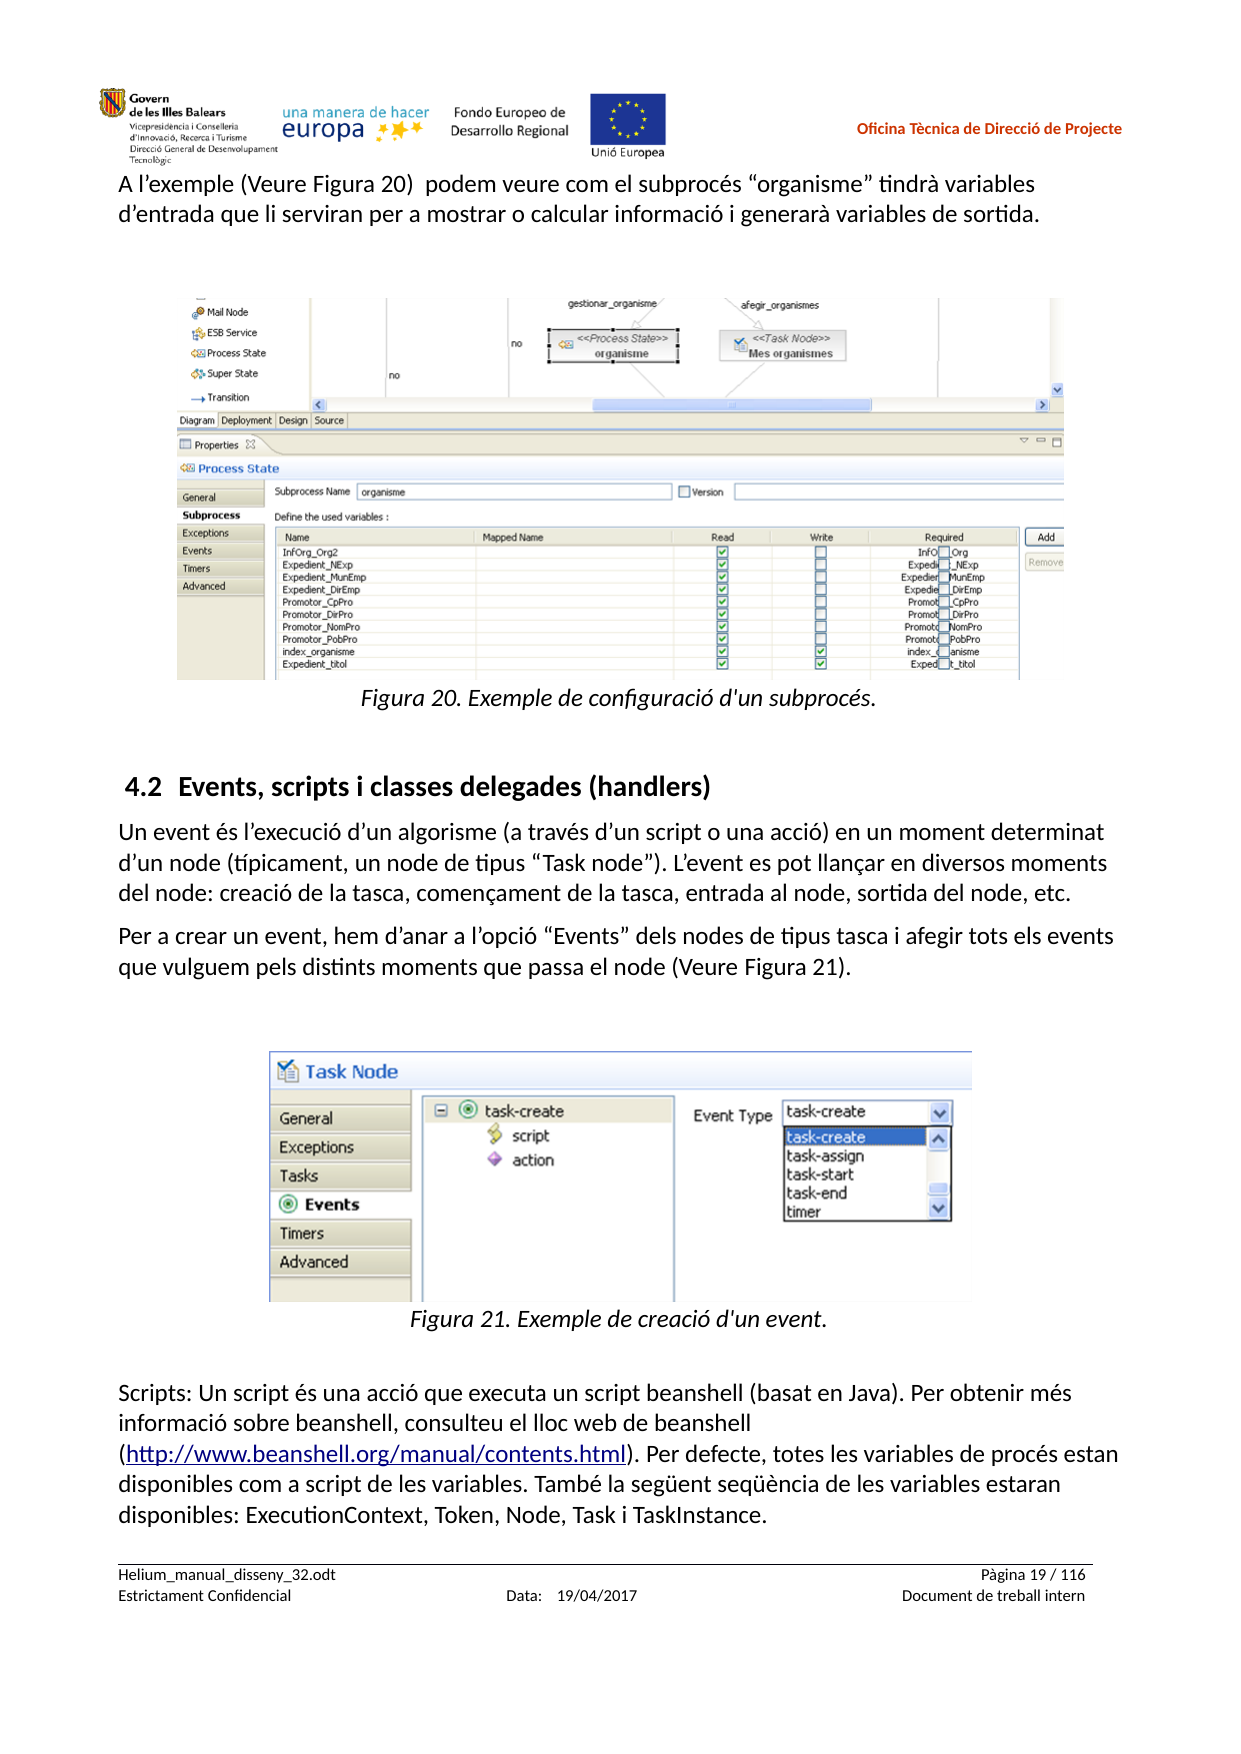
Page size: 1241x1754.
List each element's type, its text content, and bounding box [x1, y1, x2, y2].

subtitle Events, scripts i classes delegades (handlers) [118, 768, 1122, 804]
picture [175, 297, 1065, 682]
text Per a crear un event, hem d’anar a l’opció “Events” dels nodes de tipus tasca i afegir tots els events que vulguem pels distints moments que passa el node (Veure Figura 21). [118, 920, 1122, 981]
picture [267, 1049, 974, 1304]
text A l’exemple (Veure Figura 20) podem veure com el subprocés “organisme” tindrà variables d’entrada que li serviran per a mostrar o calcular informació i generarà variables de sortida. [118, 168, 1122, 229]
text Figura 21. Exemple de creació d'un event. [267, 1304, 973, 1334]
text Un event és l’execució d’un algorisme (a través d’un script o una acció) en un moment determinat d’un node (típicament, un node de tipus “Task node”). L’event es pot llançar en diversos moments del node: creació de la tasca, començament de la tasca, entrada al node, sortida del node, etc. [118, 816, 1122, 908]
text Figura 20. Exemple de configuració d'un subprocés. [175, 682, 1065, 712]
picture [99, 87, 668, 166]
text Scripts: Un script és una acció que executa un script beanshell (basat en Java). Per obtenir més informació sobre beanshell, consulteu el lloc web de beanshell (http://www.beanshell.org/manual/contents.html). Per defecte, totes les variables de procés estan disponibles com a script de les variables. També la següent seqüència de les variables estaran disponibles: ExecutionContext, Token, Node, Task i TaskInstance. [118, 1377, 1122, 1529]
